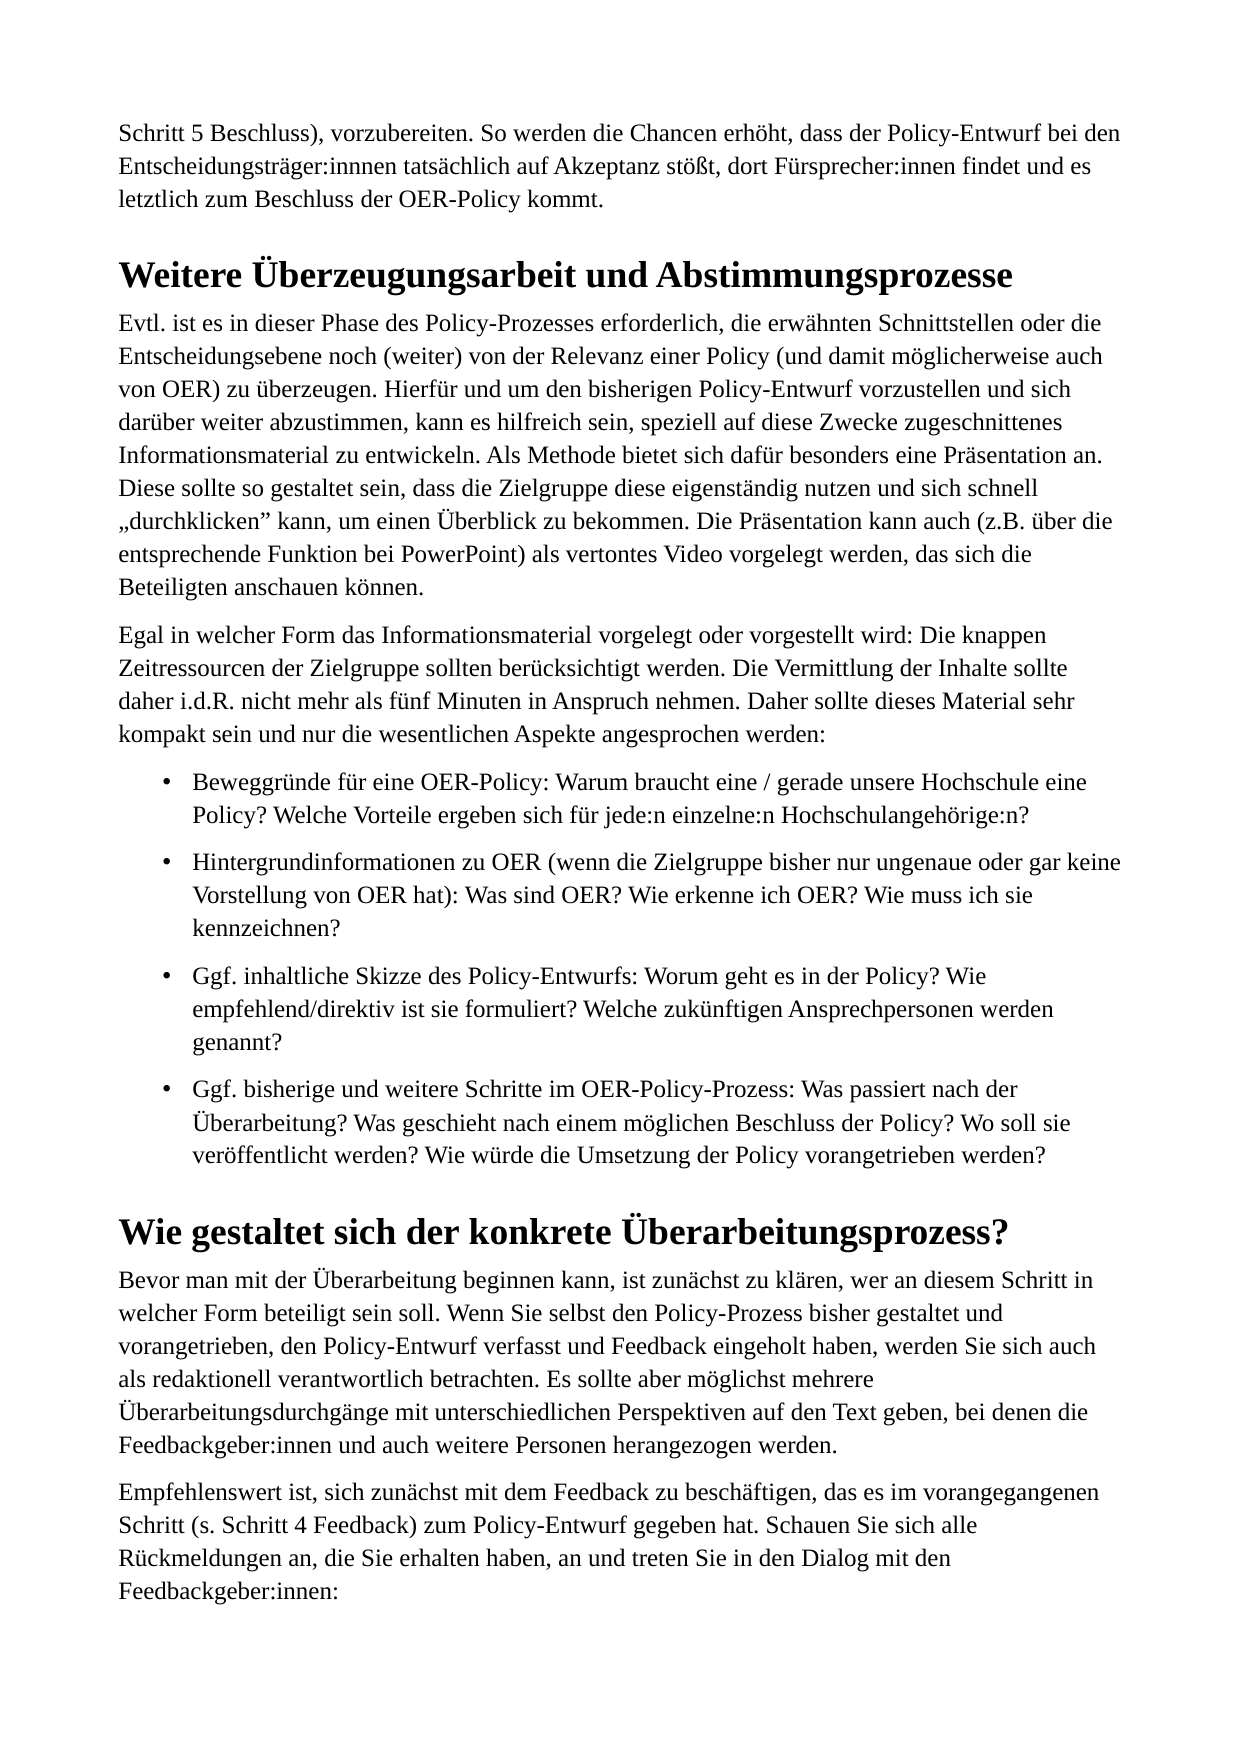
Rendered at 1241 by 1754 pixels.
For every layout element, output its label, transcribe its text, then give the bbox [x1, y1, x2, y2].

list Ggf. inhaltliche Skizze des Policy-Entwurfs: Worum geht es in der Policy? Wie empfehlend/direktiv ist sie formuliert? Welche zukünftigen Ansprechpersonen werden genannt? [162, 961, 1122, 1056]
text Schritt 5 Beschluss), vorzubereiten. So werden die Chancen erhöht, dass der Policy-Entwurf bei den Entscheidungsträger:innnen tatsächlich auf Akzeptanz stößt, dort Fürsprecher:innen findet und es letztlich zum Beschluss der OER-Policy kommt. [118, 118, 1122, 213]
subtitle Weitere Überzeugungsarbeit und Abstimmungsprozesse [118, 253, 1122, 296]
subtitle Wie gestaltet sich der konkrete Überarbeitungsprozess? [118, 1209, 1122, 1252]
text Empfehlenswert ist, sich zunächst mit dem Feedback zu beschäftigen, das es im vorangegangenen Schritt (s. Schritt 4 Feedback) zum Policy-Entwurf gegeben hat. Schauen Sie sich alle Rückmeldungen an, die Sie erhalten haben, an und treten Sie in den Dialog mit den Feedbackgeber:innen: [118, 1477, 1122, 1605]
text Evtl. ist es in dieser Phase des Policy-Prozesses erforderlich, die erwähnten Schnittstellen oder die Entscheidungsebene noch (weiter) von der Relevanz einer Policy (und damit möglicherweise auch von OER) zu überzeugen. Hierfür und um den bisherigen Policy-Entwurf vorzustellen und sich darüber weiter abzustimmen, kann es hilfreich sein, speziell auf diese Zwecke zugeschnittenes Informationsmaterial zu entwickeln. Als Methode bietet sich dafür besonders eine Präsentation an. Diese sollte so gestaltet sein, dass die Zielgruppe diese eigenständig nutzen und sich schnell „durchklicken” kann, um einen Überblick zu bekommen. Die Präsentation kann auch (z.B. über die entsprechende Funktion bei PowerPoint) als vertontes Video vorgelegt werden, das sich die Beteiligten anschauen können. [118, 308, 1122, 601]
text Egal in welcher Form das Informationsmaterial vorgelegt oder vorgestellt wird: Die knappen Zeitressourcen der Zielgruppe sollten berücksichtigt werden. Die Vermittlung der Inhalte sollte daher i.d.R. nicht mehr als fünf Minuten in Anspruch nehmen. Daher sollte dieses Material sehr kompakt sein und nur die wesentlichen Aspekte angesprochen werden: [118, 620, 1122, 748]
list Beweggründe für eine OER-Policy: Warum braucht eine / gerade unsere Hochschule eine Policy? Welche Vorteile ergeben sich für jede:n einzelne:n Hochschulangehörige:n? [162, 767, 1122, 828]
list Hintergrundinformationen zu OER (wenn die Zielgruppe bisher nur ungenaue oder gar keine Vorstellung von OER hat): Was sind OER? Wie erkenne ich OER? Wie muss ich sie kennzeichnen? [162, 847, 1122, 942]
text Bevor man mit der Überarbeitung beginnen kann, ist zunächst zu klären, wer an diesem Schritt in welcher Form beteiligt sein soll. Wenn Sie selbst den Policy-Prozess bisher gestaltet und vorangetrieben, den Policy-Entwurf verfasst und Feedback eingeholt haben, werden Sie sich auch als redaktionell verantwortlich betrachten. Es sollte aber möglichst mehrere Überarbeitungsdurchgänge mit unterschiedlichen Perspektiven auf den Text geben, bei denen die Feedbackgeber:innen und auch weitere Personen herangezogen werden. [118, 1265, 1122, 1458]
list Ggf. bisherige und weitere Schritte im OER-Policy-Prozess: Was passiert nach der Überarbeitung? Was geschieht nach einem möglichen Beschluss der Policy? Wo soll sie veröffentlicht werden? Wie würde die Umsetzung der Policy vorangetrieben werden? [162, 1074, 1122, 1169]
